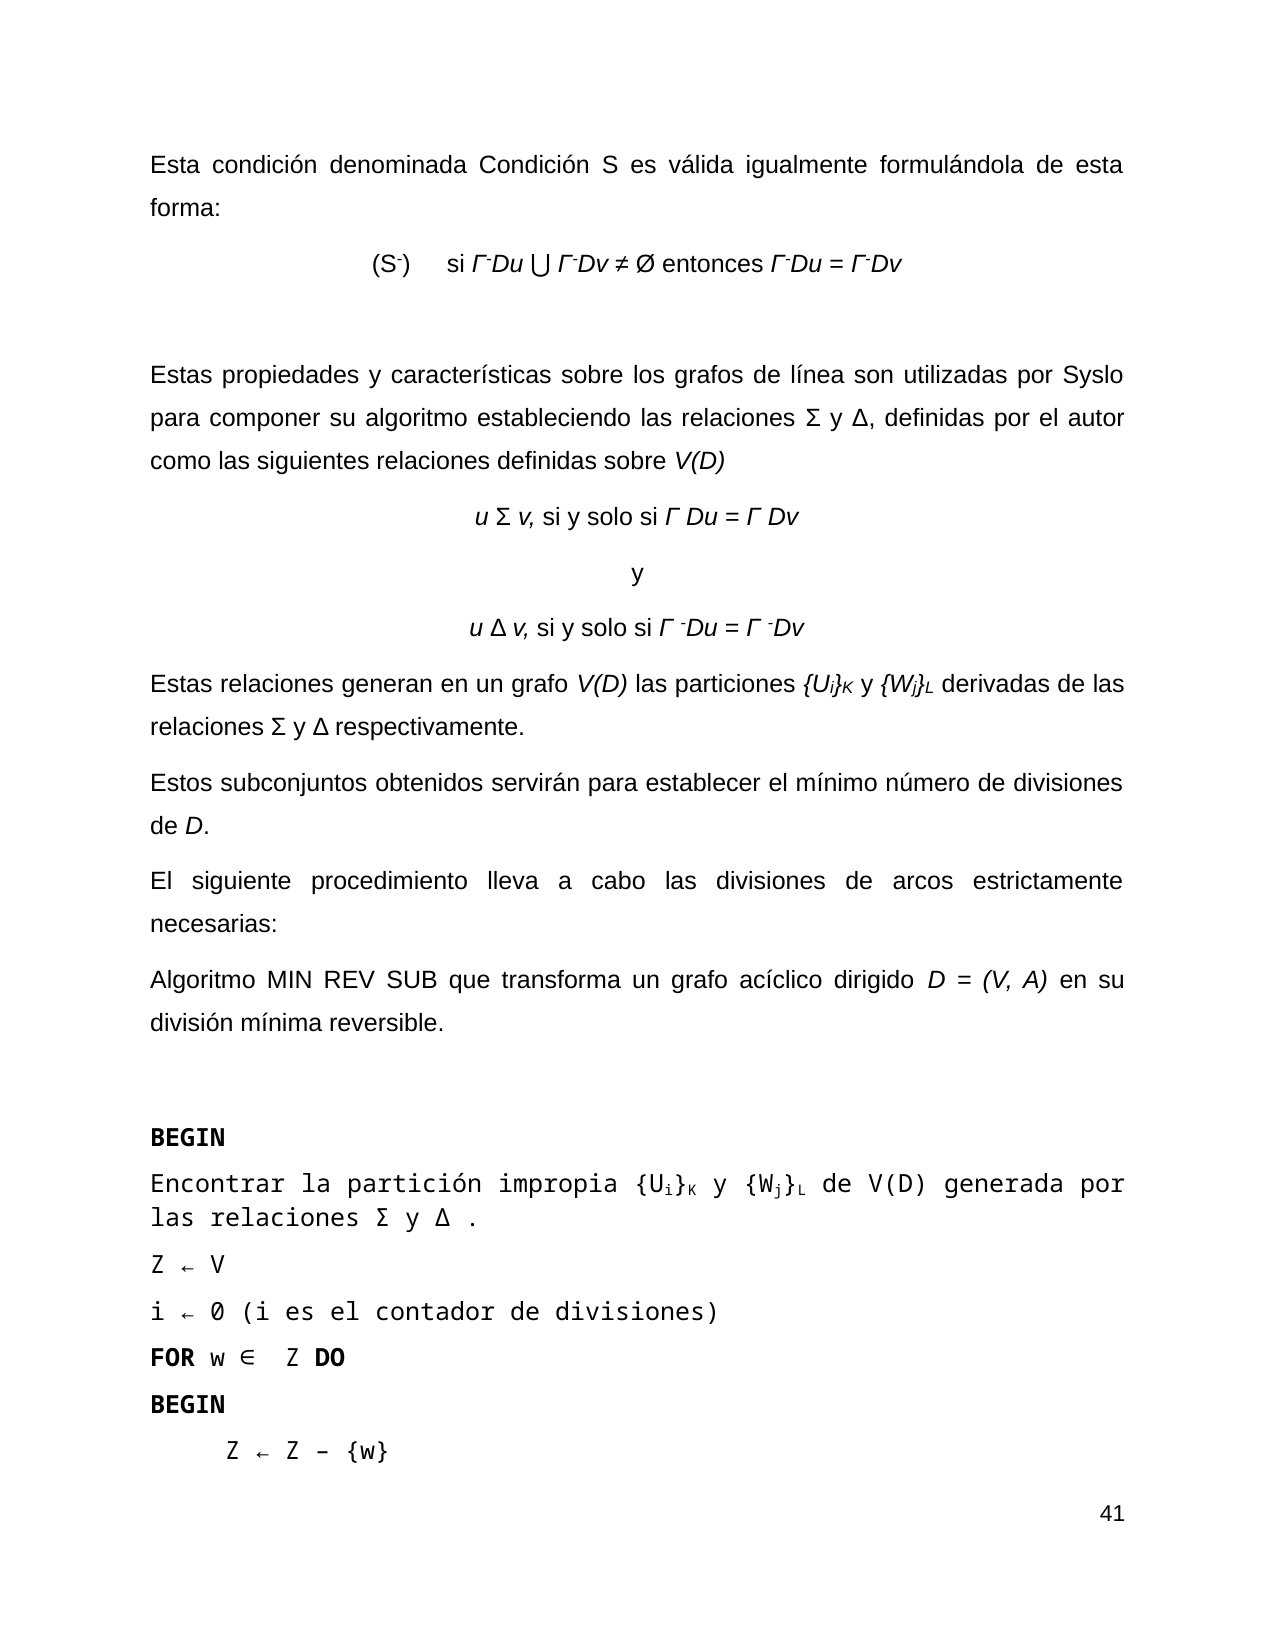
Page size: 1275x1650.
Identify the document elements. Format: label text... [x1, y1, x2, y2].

text (S-) si Γ-Du ⋃ Γ-Dv ≠ Ø entonces Γ-Du = Γ-Dv [150, 249, 1125, 277]
text Algoritmo MIN REV SUB que transforma un grafo acíclico dirigido D = (V, A) en su división mínima reversible. [150, 965, 1125, 1037]
text i ← 0 (i es el contador de divisiones) [150, 1293, 1125, 1327]
text Estas propiedades y características sobre los grafos de línea son utilizadas por Syslo para componer su algoritmo estableciendo las relaciones Σ y Δ, definidas por el autor como las siguientes relaciones definidas sobre V(D) [150, 360, 1125, 475]
text Encontrar la partición impropia {Ui}K y {Wj}L de V(D) generada por las relaciones Σ y Δ . [150, 1166, 1125, 1234]
text Esta condición denominada Condición S es válida igualmente formulándola de esta forma: [150, 150, 1125, 222]
text Z ← Z – {w} [150, 1433, 1125, 1467]
text BEGIN [150, 1386, 1125, 1420]
text FOR w ∈ Z DO [150, 1340, 1125, 1374]
text Estas relaciones generan en un grafo V(D) las particiones {Ui}K y {Wj}L derivadas de las relaciones Σ y Δ respectivamente. [150, 669, 1125, 741]
text u Δ v, si y solo si Γ -Du = Γ -Dv [150, 613, 1125, 642]
text y [150, 557, 1125, 586]
text Estos subconjuntos obtenidos servirán para establecer el mínimo número de divisiones de D. [150, 767, 1125, 839]
text El siguiente procedimiento lleva a cabo las divisiones de arcos estrictamente necesarias: [150, 866, 1125, 938]
text BEGIN [150, 1119, 1125, 1153]
text Z ← V [150, 1247, 1125, 1281]
text u Σ v, si y solo si Γ Du = Γ Dv [150, 502, 1125, 531]
